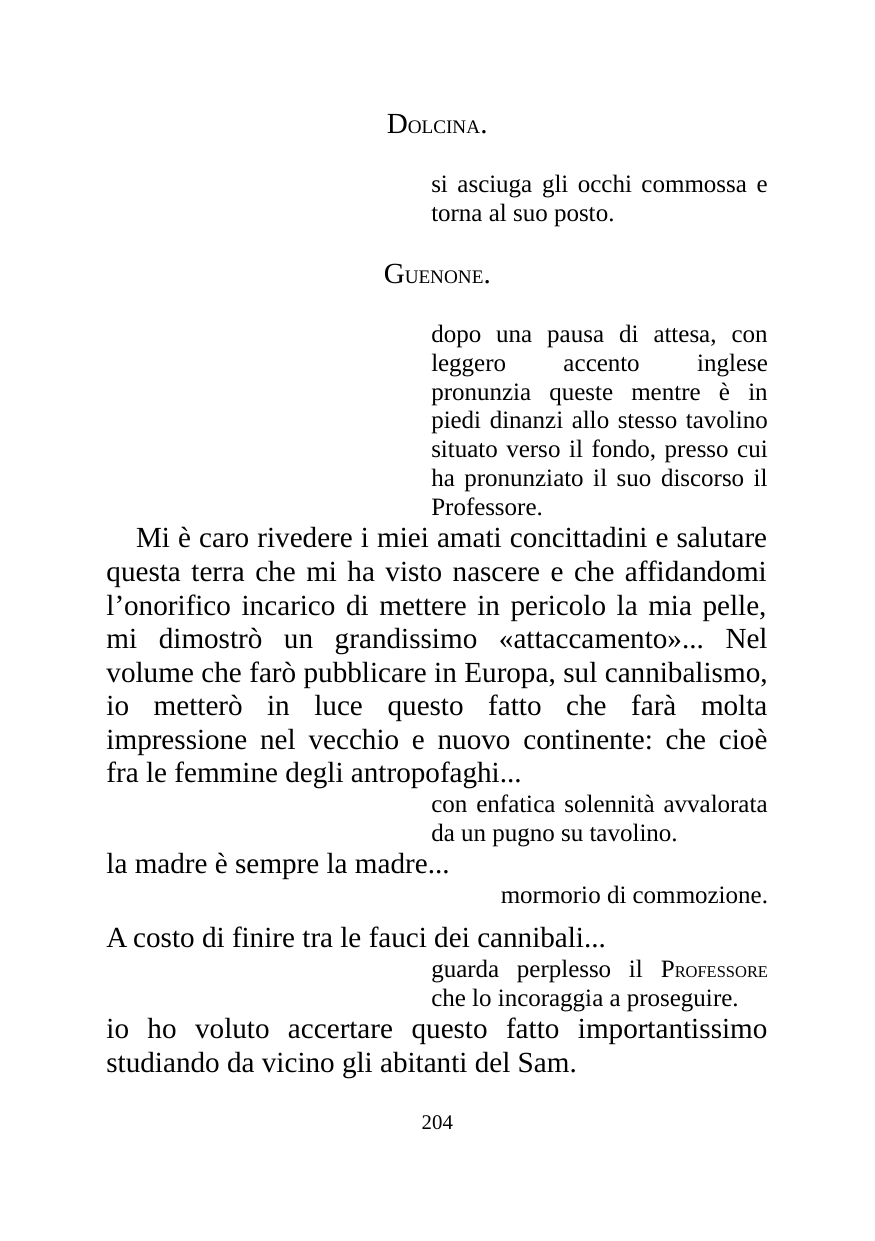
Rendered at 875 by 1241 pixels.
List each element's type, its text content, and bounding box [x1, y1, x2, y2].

text A costo di finire tra le fauci dei cannibali... [106, 920, 768, 954]
text si asciuga gli occhi commossa e torna al suo posto. [431, 169, 768, 227]
text guarda perplesso il Professore che lo incoraggia a proseguire. [431, 954, 768, 1011]
text mormorio di commozione. [431, 880, 768, 909]
text dopo una pausa di attesa, con leggero accento inglese pronunzia queste mentre è in piedi dinanzi allo stesso tavolino situato verso il fondo, presso cui ha pronunziato il suo discorso il Professore. [431, 319, 768, 521]
text la madre è sempre la madre... [106, 846, 768, 880]
text Dolcina. [106, 106, 768, 140]
text Guenone. [106, 256, 768, 290]
text io ho voluto accertare questo fatto importantissimo studiando da vicino gli abitanti del Sam. [106, 1011, 768, 1078]
text Mi è caro rivedere i miei amati concittadini e salutare questa terra che mi ha visto nascere e che affidandomi l’onorifico incarico di mettere in pericolo la mia pelle, mi dimostrò un grandissimo «attaccamento»... Nel volume che farò pubblicare in Europa, sul cannibalismo, io metterò in luce questo fatto che farà molta impressione nel vecchio e nuovo continente: che cioè fra le femmine degli antropofaghi... [106, 521, 768, 789]
text con enfatica solennità avvalorata da un pugno su tavolino. [431, 789, 768, 846]
